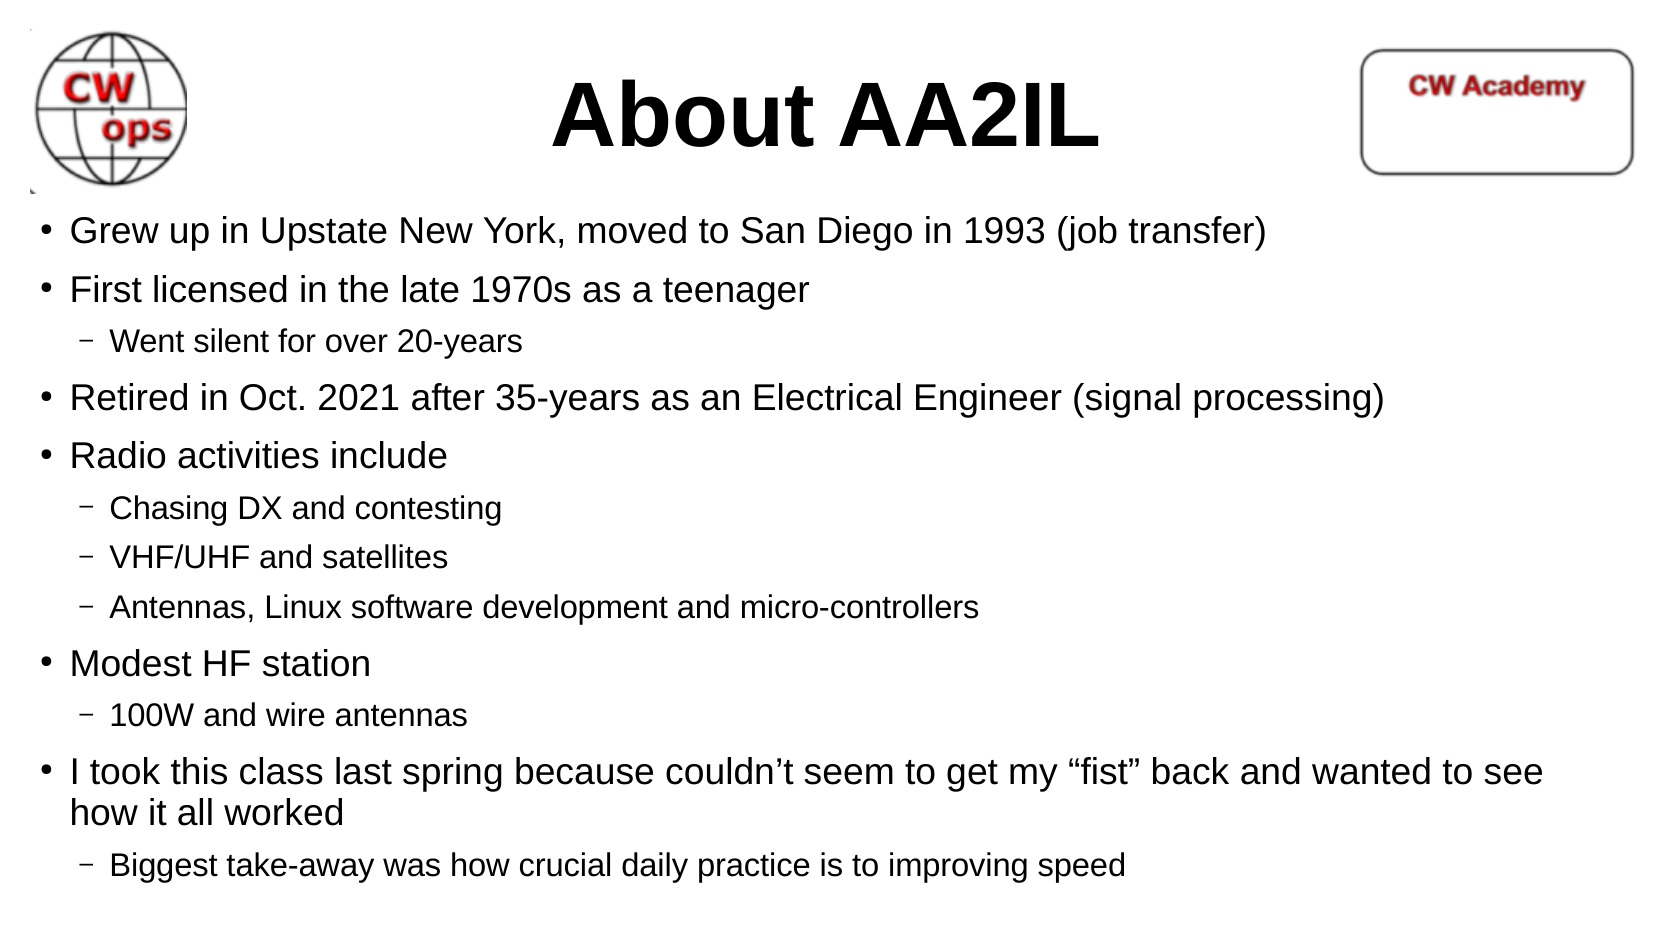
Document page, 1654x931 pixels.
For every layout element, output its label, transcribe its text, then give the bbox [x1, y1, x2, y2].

picture [1571, 37, 1640, 186]
picture [30, 29, 187, 194]
list Grew up in Upstate New York, moved to San Diego in 1993 (job transfer) First licensed in the late 1970s as a teenager Went silent for over 20-years Retired in Oct. 2021 after 35-years as an Electrical Engineer (signal processing) Radio activities include Chasing DX and contesting VHF/UHF and satellites Antennas, Linux software development and micro-controllers Modest HF station 100W and wire antennas I took this class last spring because couldn’t seem to get my “fist” back and wanted to see how it all worked Biggest take-away was how crucial daily practice is to improving speed [30, 210, 1591, 886]
title About AA2IL [82, 37, 1571, 193]
